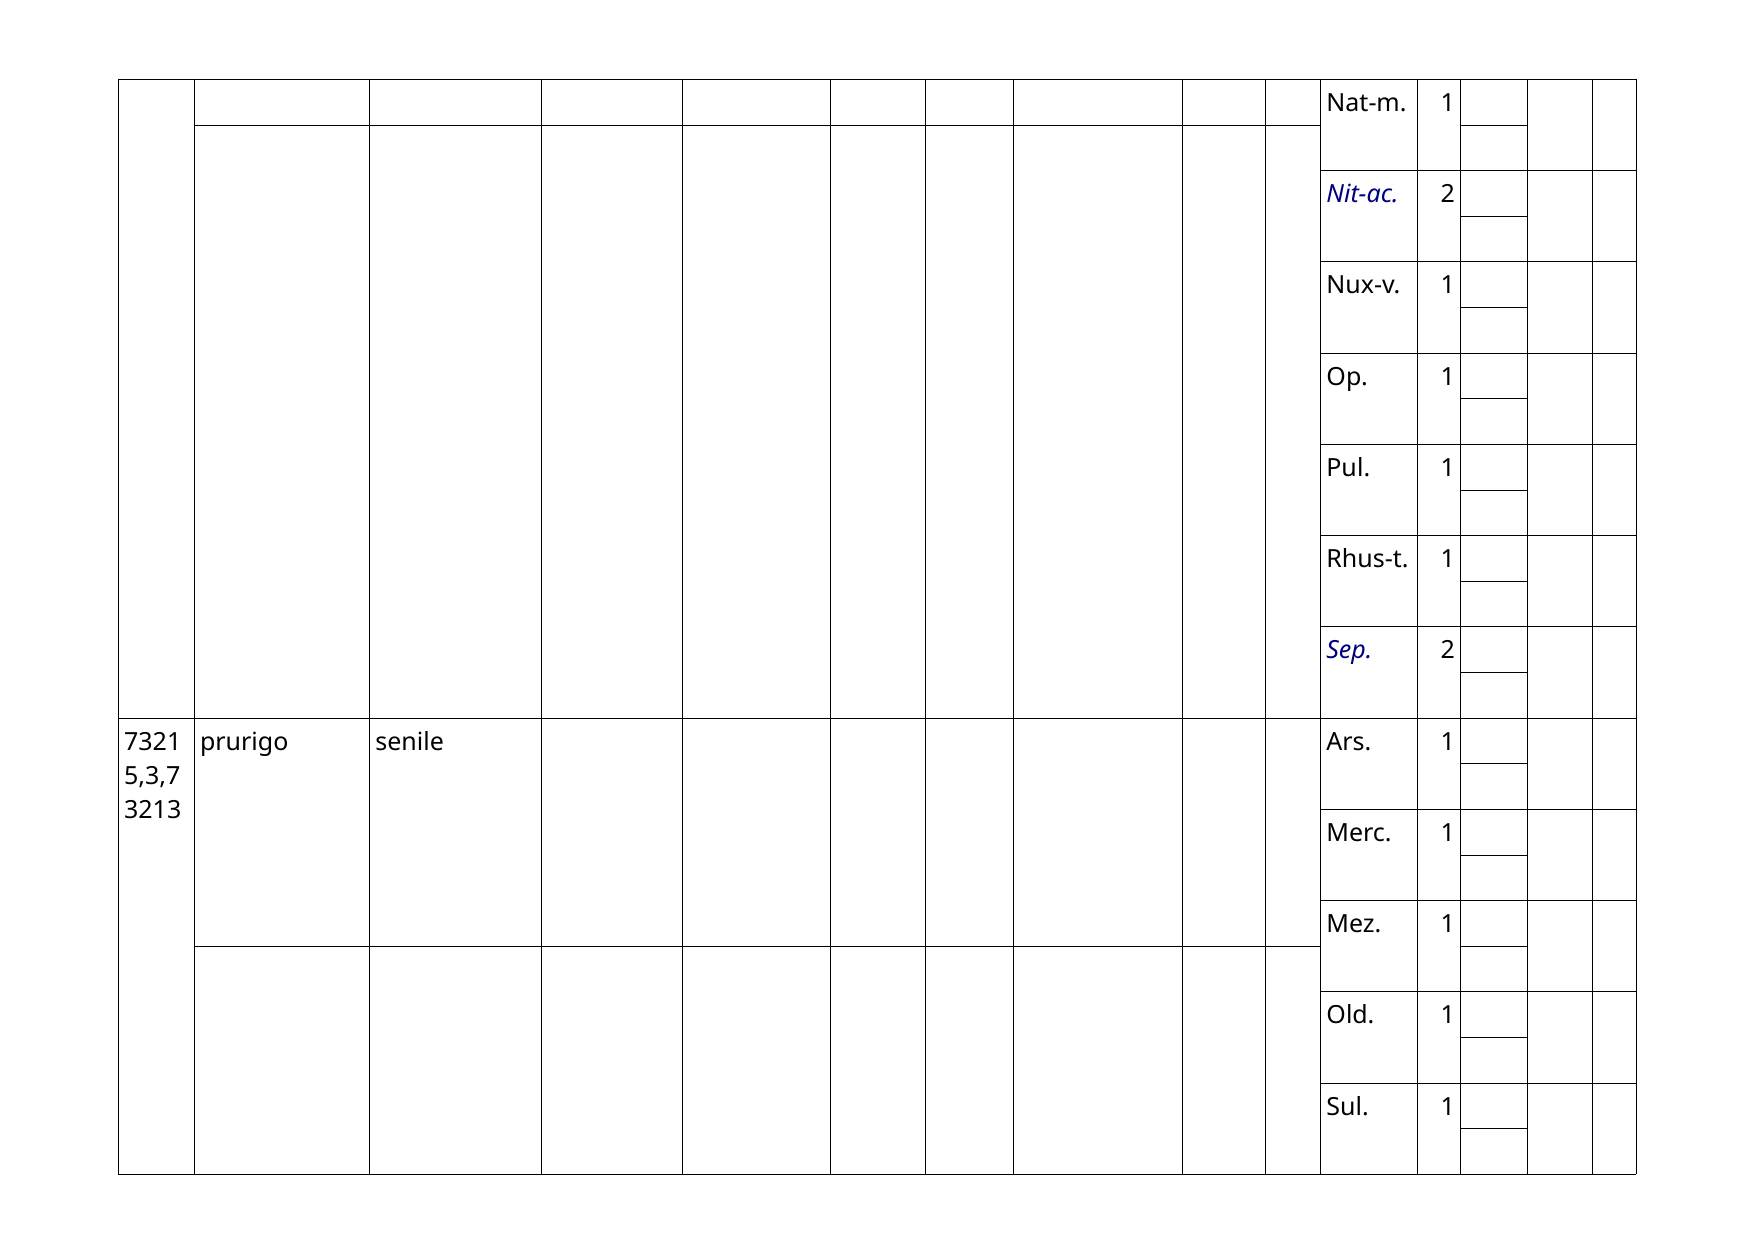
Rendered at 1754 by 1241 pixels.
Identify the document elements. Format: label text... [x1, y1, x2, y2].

table_cell [1528, 1084, 1592, 1174]
table_cell Mez. [1321, 901, 1417, 991]
table_cell 73215,3,73213 [119, 719, 194, 1174]
table_cell [119, 80, 194, 718]
table_cell [1014, 719, 1182, 946]
table_cell [542, 80, 682, 124]
table_cell [1528, 80, 1592, 170]
table_cell [1461, 947, 1527, 991]
table_cell [926, 947, 1013, 1174]
table_cell [1528, 262, 1592, 353]
table_cell Pul. [1321, 445, 1417, 535]
table_cell [1593, 171, 1636, 261]
table_cell [1593, 901, 1636, 991]
table_cell [1528, 171, 1592, 261]
table_cell [1461, 582, 1527, 626]
table_cell [1266, 719, 1320, 946]
table_cell 1 [1418, 445, 1460, 535]
table_cell [1593, 719, 1636, 809]
table_cell [1014, 80, 1182, 124]
table_cell [1183, 126, 1265, 718]
table_cell [1593, 810, 1636, 900]
table_cell [1593, 262, 1636, 353]
table_cell [1461, 810, 1527, 854]
table_cell [1266, 80, 1320, 124]
table_cell [1461, 856, 1527, 900]
table_cell [1461, 719, 1527, 763]
table_cell 1 [1418, 810, 1460, 900]
table_cell Ars. [1321, 719, 1417, 809]
table_cell [831, 126, 925, 718]
table_cell [683, 80, 830, 124]
table_cell [831, 947, 925, 1174]
table_cell Sul. [1321, 1084, 1417, 1174]
table_cell [1183, 80, 1265, 124]
table_cell [1461, 126, 1527, 170]
table_cell [1461, 80, 1527, 124]
table_cell [1461, 491, 1527, 535]
table_cell [1593, 445, 1636, 535]
table_cell [542, 719, 682, 946]
table_cell [1461, 399, 1527, 444]
table_cell 1 [1418, 262, 1460, 353]
table_cell [1266, 126, 1320, 718]
table_cell [1183, 719, 1265, 946]
table_cell [683, 947, 830, 1174]
table_cell [1593, 992, 1636, 1083]
table_cell [1528, 536, 1592, 626]
table_cell [1461, 171, 1527, 216]
table_cell Merc. [1321, 810, 1417, 900]
table_cell [1014, 126, 1182, 718]
table_cell [1461, 992, 1527, 1037]
table_cell Nit-ac. [1321, 171, 1417, 261]
table_cell [1461, 354, 1527, 398]
table_cell [542, 947, 682, 1174]
table_cell [1014, 947, 1182, 1174]
table_cell 2 [1418, 627, 1460, 718]
table_cell senile [370, 719, 541, 946]
table_cell Old. [1321, 992, 1417, 1083]
table_cell [1266, 947, 1320, 1174]
table_cell [1461, 308, 1527, 353]
table_cell 1 [1418, 536, 1460, 626]
table_cell [1461, 1084, 1527, 1128]
table_cell [926, 126, 1013, 718]
table_cell [1593, 627, 1636, 718]
table_cell Sep. [1321, 627, 1417, 718]
table_cell 1 [1418, 80, 1460, 170]
table_cell [831, 80, 925, 124]
table_cell [542, 126, 682, 718]
table_cell 1 [1418, 719, 1460, 809]
table_cell [831, 719, 925, 946]
table_cell [1593, 1084, 1636, 1174]
table_cell [1593, 354, 1636, 444]
table_cell [1183, 947, 1265, 1174]
table_cell [1461, 262, 1527, 307]
table_cell [1461, 901, 1527, 946]
table_cell [1461, 1129, 1527, 1174]
table_cell 2 [1418, 171, 1460, 261]
table_cell [1528, 719, 1592, 809]
table_cell [1461, 673, 1527, 718]
table_cell 1 [1418, 354, 1460, 444]
table_cell Nux-v. [1321, 262, 1417, 353]
table_cell Op. [1321, 354, 1417, 444]
table_cell [1528, 992, 1592, 1083]
table_cell [926, 719, 1013, 946]
table_cell [370, 947, 541, 1174]
table_cell [926, 80, 1013, 124]
table_cell [1461, 445, 1527, 489]
table_cell [1461, 536, 1527, 581]
table_cell [1461, 764, 1527, 809]
table_cell [1528, 445, 1592, 535]
table_cell [1528, 901, 1592, 991]
table_cell [1593, 536, 1636, 626]
table_cell [1528, 627, 1592, 718]
table_cell 1 [1418, 992, 1460, 1083]
table_cell [370, 126, 541, 718]
table_cell [1461, 1038, 1527, 1083]
table_cell [1593, 80, 1636, 170]
table_cell [683, 719, 830, 946]
table_cell [1461, 627, 1527, 672]
table_cell Rhus-t. [1321, 536, 1417, 626]
table_cell [195, 947, 369, 1174]
table_cell prurigo [195, 719, 369, 946]
table_cell [370, 80, 541, 124]
table_cell Nat-m. [1321, 80, 1417, 170]
table_cell 1 [1418, 901, 1460, 991]
table_cell [1461, 217, 1527, 261]
table_cell [195, 80, 369, 124]
table_cell [683, 126, 830, 718]
table_cell [1528, 354, 1592, 444]
table_cell [195, 126, 369, 718]
table_cell [1528, 810, 1592, 900]
table_cell 1 [1418, 1084, 1460, 1174]
